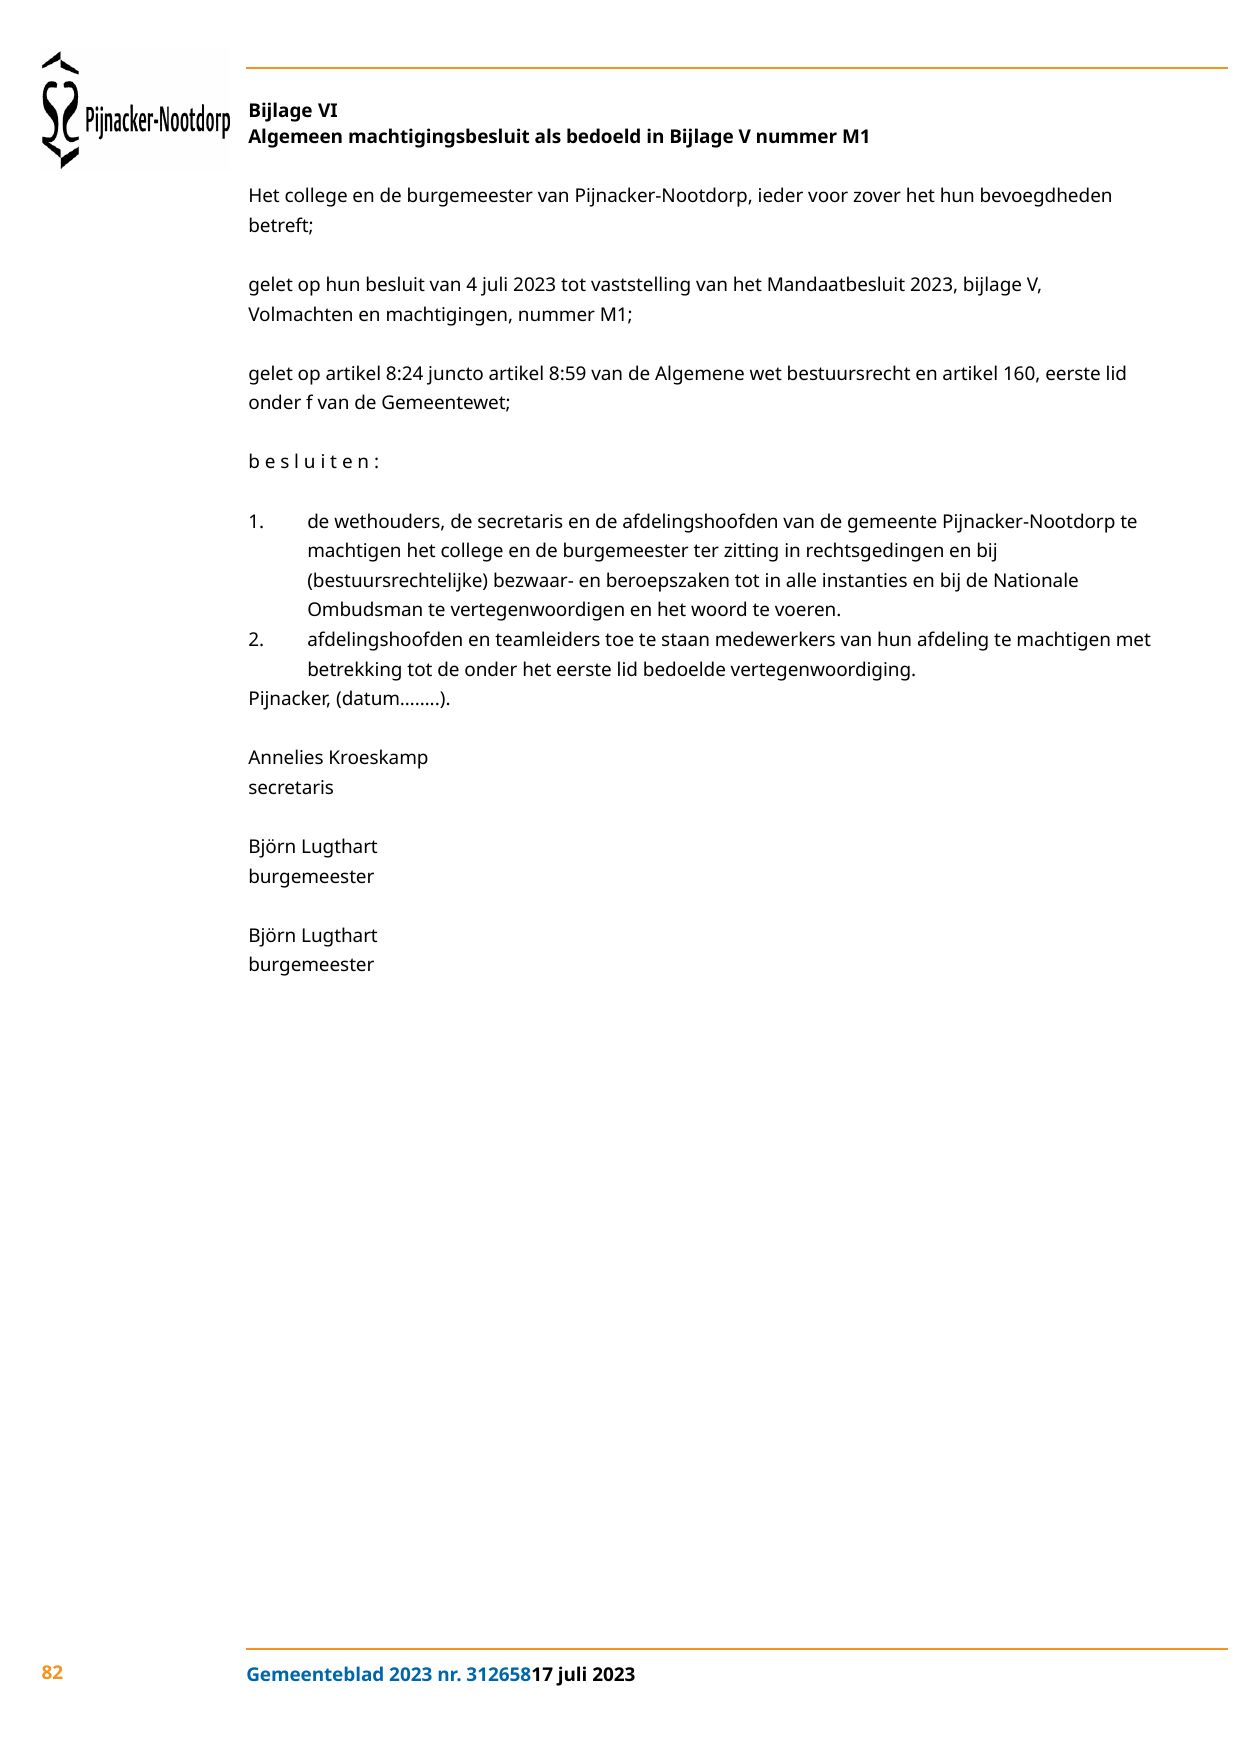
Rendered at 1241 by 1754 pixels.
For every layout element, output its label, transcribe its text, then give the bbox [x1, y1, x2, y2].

picture [41, 47, 231, 172]
text b e s l u i t e n : [248, 449, 1152, 474]
text Björn Lugthart [248, 833, 1152, 859]
text Pijnacker, (datum……..). [248, 685, 1152, 711]
text gelet op artikel 8:24 juncto artikel 8:59 van de Algemene wet bestuursrecht en artikel 160, eerste lid onder f van de Gemeentewet; [248, 360, 1152, 415]
list afdelingshoofden en teamleiders toe te staan medewerkers van hun afdeling te machtigen met betrekking tot de onder het eerste lid bedoelde vertegenwoordiging. [248, 626, 1152, 682]
text burgemeester [248, 863, 1152, 889]
list de wethouders, de secretaris en de afdelingshoofden van de gemeente Pijnacker-Nootdorp te machtigen het college en de burgemeester ter zitting in rechtsgedingen en bij (bestuursrechtelijke) bezwaar- en beroepszaken tot in alle instanties en bij de Nationale Ombudsman te vertegenwoordigen en het woord te voeren. [248, 508, 1152, 622]
text Bijlage VI [248, 95, 1152, 123]
text Annelies Kroeskamp [248, 744, 1152, 770]
text Algemeen machtigingsbesluit als bedoeld in Bijlage V nummer M1 [248, 123, 1152, 149]
text Björn Lugthart [248, 922, 1152, 948]
text secretaris [248, 774, 1152, 800]
text burgemeester [248, 952, 1152, 977]
text gelet op hun besluit van 4 juli 2023 tot vaststelling van het Mandaatbesluit 2023, bijlage V, Volmachten en machtigingen, nummer M1; [248, 271, 1152, 327]
text Het college en de burgemeester van Pijnacker-Nootdorp, ieder voor zover het hun bevoegdheden betreft; [248, 182, 1152, 238]
